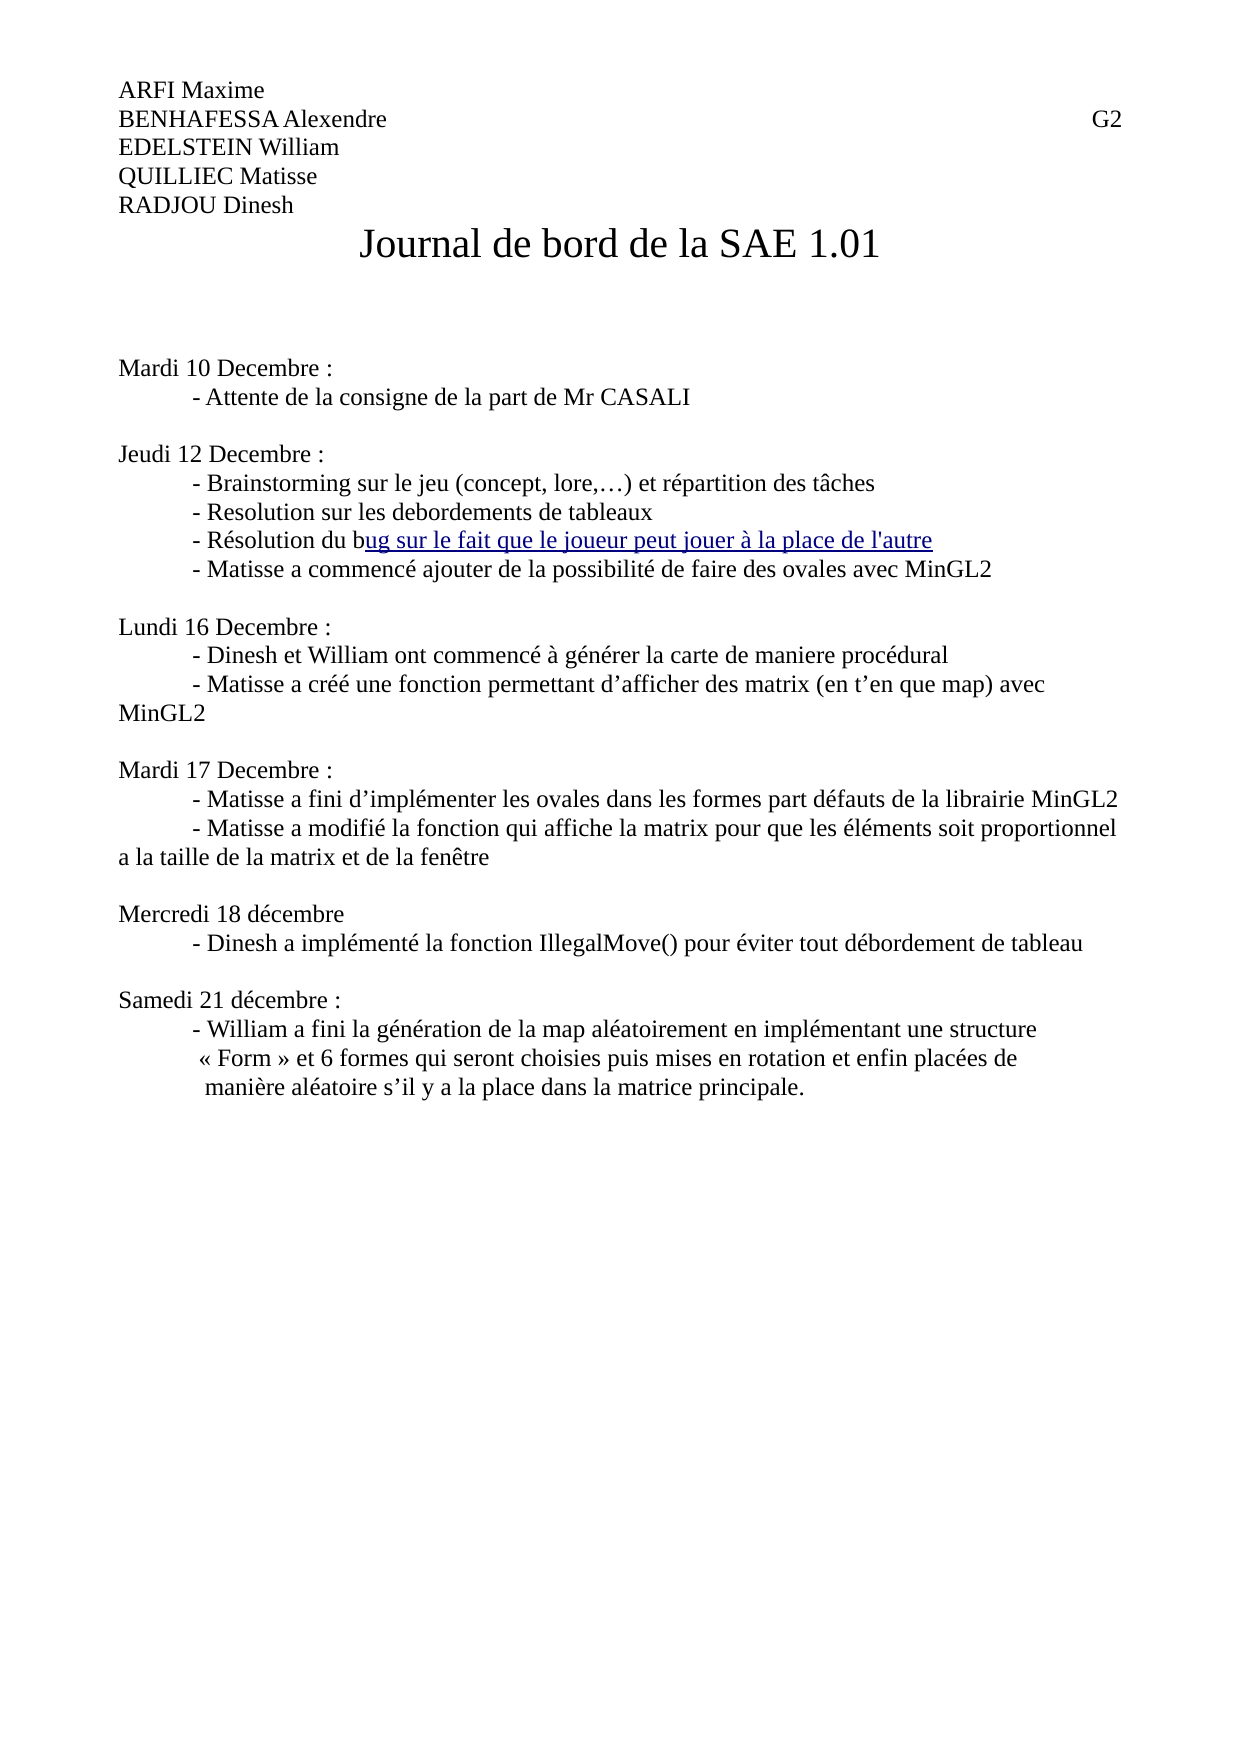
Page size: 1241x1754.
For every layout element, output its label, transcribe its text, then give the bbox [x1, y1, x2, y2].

text - Matisse a modifié la fonction qui affiche la matrix pour que les éléments soit proportionnel a la taille de la matrix et de la fenêtre [118, 813, 1122, 870]
text - Dinesh et William ont commencé à générer la carte de maniere procédural [118, 640, 1122, 669]
text - William a fini la génération de la map aléatoirement en implémentant une structure « Form » et 6 formes qui seront choisies puis mises en rotation et enfin placées de manière aléatoire s’il y a la place dans la matrice principale. [118, 1014, 1122, 1100]
text - Attente de la consigne de la part de Mr CASALI [118, 382, 1122, 410]
text - Résolution du bug sur le fait que le joueur peut jouer à la place de l'autre [118, 525, 1122, 554]
text - Matisse a fini d’implémenter les ovales dans les formes part défauts de la librairie MinGL2 [118, 784, 1122, 813]
text - Resolution sur les debordements de tableaux [118, 497, 1122, 525]
text - Dinesh a implémenté la fonction IllegalMove() pour éviter tout débordement de tableau [118, 928, 1122, 957]
text - Brainstorming sur le jeu (concept, lore,…) et répartition des tâches [118, 468, 1122, 497]
text - Matisse a commencé ajouter de la possibilité de faire des ovales avec MinGL2 [118, 554, 1122, 583]
text Jeudi 12 Decembre : [118, 439, 1122, 468]
text Journal de bord de la SAE 1.01 [118, 219, 1122, 267]
text Lundi 16 Decembre : [118, 612, 1122, 640]
text Samedi 21 décembre : [118, 985, 1122, 1014]
text Mardi 17 Decembre : [118, 755, 1122, 784]
text - Matisse a créé une fonction permettant d’afficher des matrix (en t’en que map) avec MinGL2 [118, 669, 1122, 727]
text Mercredi 18 décembre [118, 899, 1122, 928]
text Mardi 10 Decembre : [118, 353, 1122, 382]
